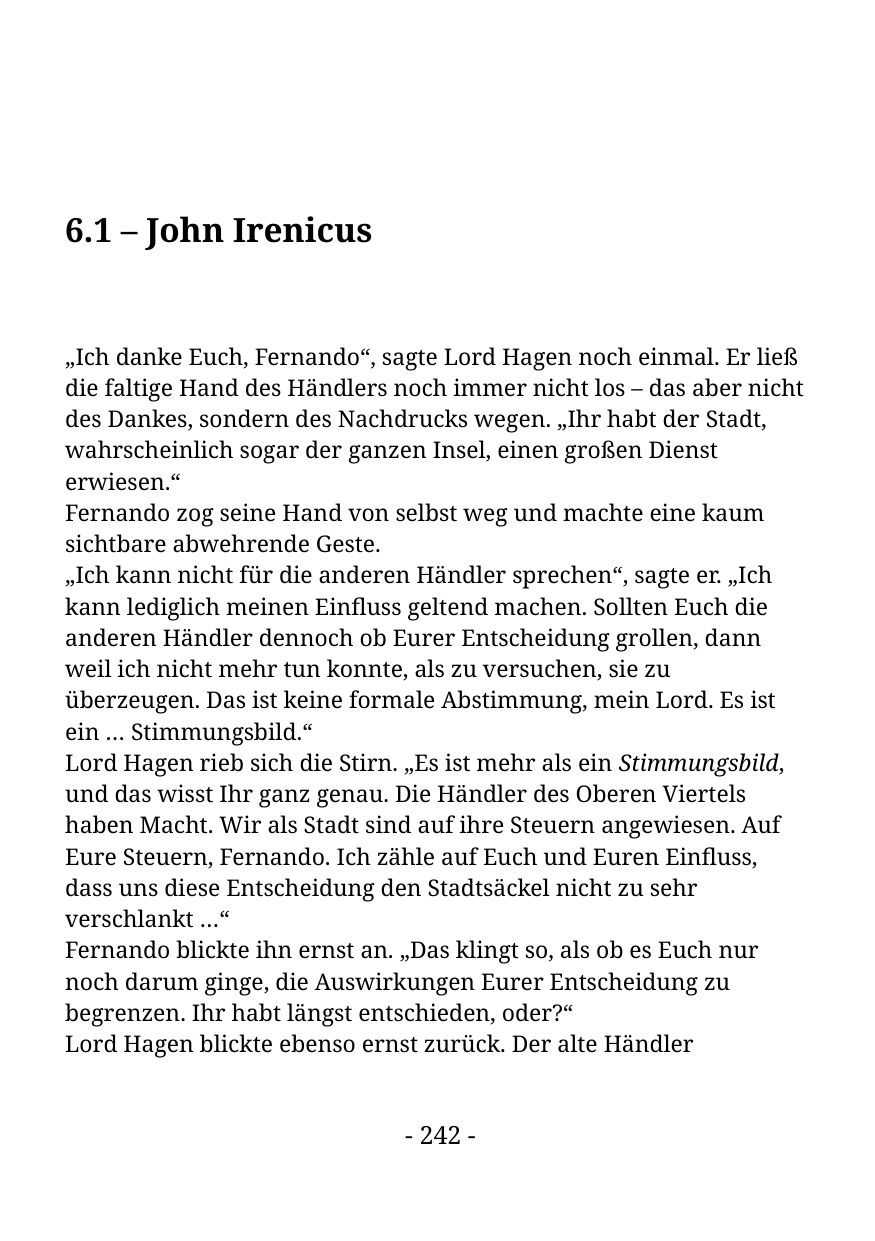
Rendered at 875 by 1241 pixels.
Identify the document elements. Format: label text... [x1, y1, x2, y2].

subtitle 6.1 – John Irenicus [65, 207, 809, 252]
text „Ich danke Euch, Fernando“, sagte Lord Hagen noch einmal. Er ließ die faltige Hand des Händlers noch immer nicht los – das aber nicht des Dankes, sondern des Nachdrucks wegen. „Ihr habt der Stadt, wahrscheinlich sogar der ganzen Insel, einen großen Dienst erwiesen.“ Fernando zog seine Hand von selbst weg und machte eine kaum sichtbare abwehrende Geste. „Ich kann nicht für die anderen Händler sprechen“, sagte er. „Ich kann lediglich meinen Einfluss geltend machen. Sollten Euch die anderen Händler dennoch ob Eurer Entscheidung grollen, dann weil ich nicht mehr tun konnte, als zu versuchen, sie zu überzeugen. Das ist keine formale Abstimmung, mein Lord. Es ist ein … Stimmungsbild.“ Lord Hagen rieb sich die Stirn. „Es ist mehr als ein Stimmungsbild, und das wisst Ihr ganz genau. Die Händler des Oberen Viertels haben Macht. Wir als Stadt sind auf ihre Steuern angewiesen. Auf Eure Steuern, Fernando. Ich zähle auf Euch und Euren Einfluss, dass uns diese Entscheidung den Stadtsäckel nicht zu sehr verschlankt …“ Fernando blickte ihn ernst an. „Das klingt so, als ob es Euch nur noch darum ginge, die Auswirkungen Eurer Entscheidung zu begrenzen. Ihr habt längst entschieden, oder?“ Lord Hagen blickte ebenso ernst zurück. Der alte Händler [65, 341, 809, 1059]
